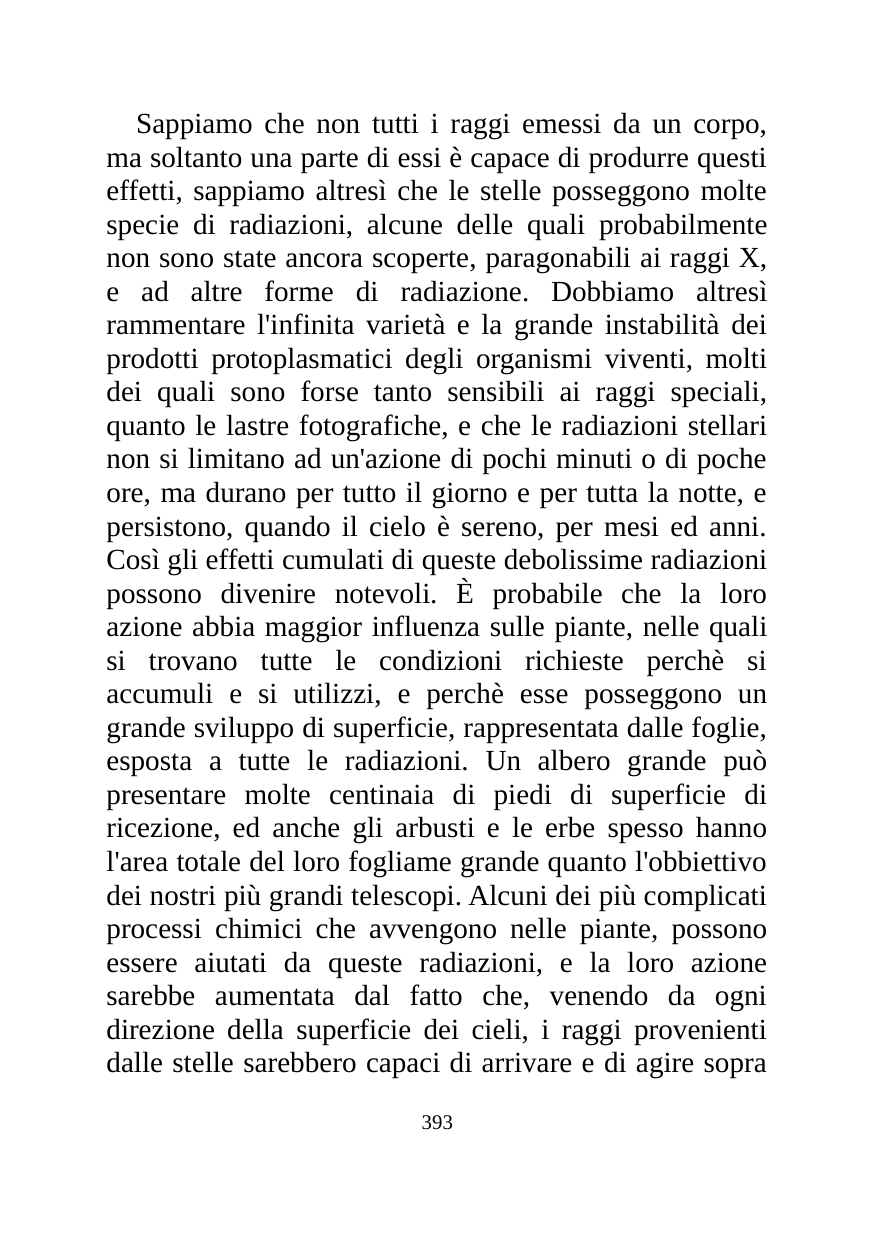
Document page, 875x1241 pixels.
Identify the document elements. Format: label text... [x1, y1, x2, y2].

text Sappiamo che non tutti i raggi emessi da un corpo, ma soltanto una parte di essi è capace di produrre questi effetti, sappiamo altresì che le stelle posseggono molte specie di radiazioni, alcune delle quali probabilmente non sono state ancora scoperte, paragonabili ai raggi X, e ad altre forme di radiazione. Dobbiamo altresì rammentare l'infinita varietà e la grande instabilità dei prodotti protoplasmatici degli organismi viventi, molti dei quali sono forse tanto sensibili ai raggi speciali, quanto le lastre fotografiche, e che le radiazioni stellari non si limitano ad un'azione di pochi minuti o di poche ore, ma durano per tutto il giorno e per tutta la notte, e persistono, quando il cielo è sereno, per mesi ed anni. Così gli effetti cumulati di queste debolissime radiazioni possono divenire notevoli. È probabile che la loro azione abbia maggior influenza sulle piante, nelle quali si trovano tutte le condizioni richieste perchè si accumuli e si utilizzi, e perchè esse posseggono un grande sviluppo di superficie, rappresentata dalle foglie, esposta a tutte le radiazioni. Un albero grande può presentare molte centinaia di piedi di superficie di ricezione, ed anche gli arbusti e le erbe spesso hanno l'area totale del loro fogliame grande quanto l'obbiettivo dei nostri più grandi telescopi. Alcuni dei più complicati processi chimici che avvengono nelle piante, possono essere aiutati da queste radiazioni, e la loro azione sarebbe aumentata dal fatto che, venendo da ogni direzione della superficie dei cieli, i raggi provenienti dalle stelle sarebbero capaci di arrivare e di agire sopra [106, 106, 768, 1079]
